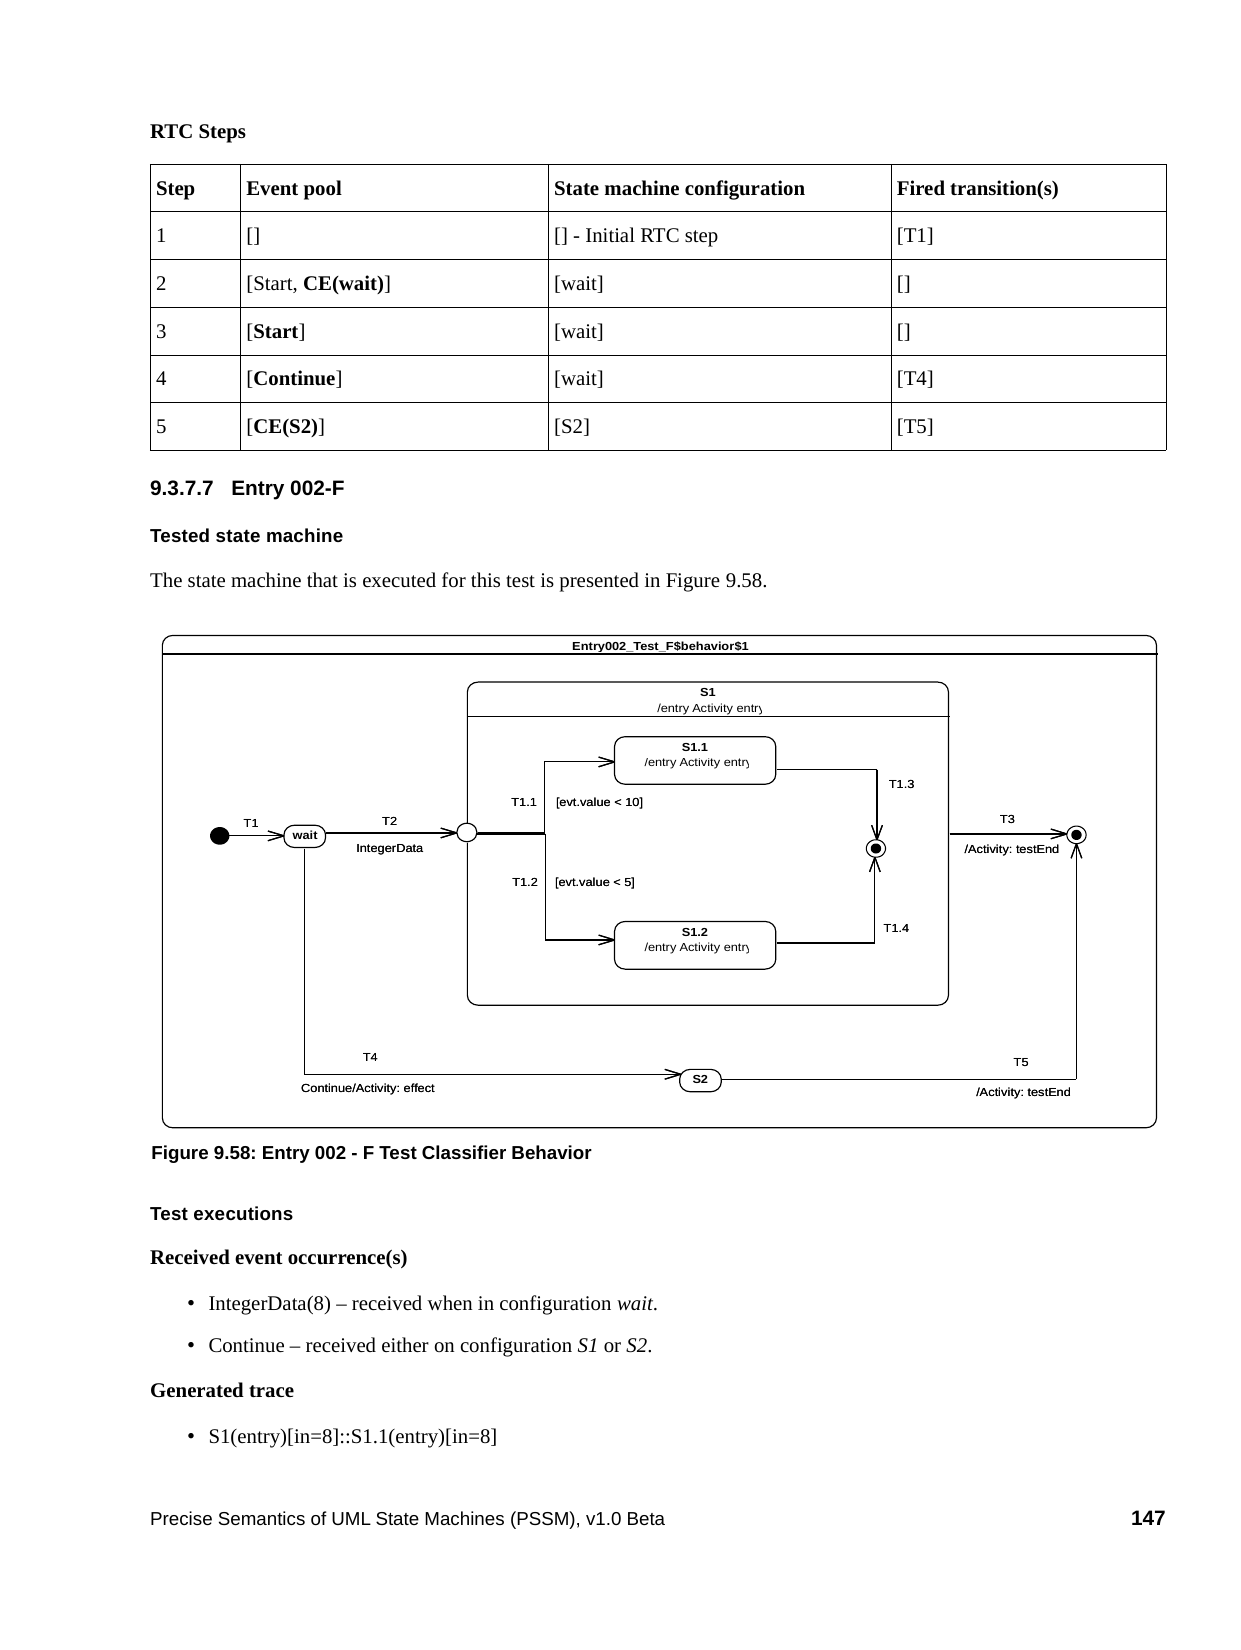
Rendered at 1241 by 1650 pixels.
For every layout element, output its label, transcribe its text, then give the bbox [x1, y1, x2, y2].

list S1(entry)[in=8]::S1.1(entry)[in=8] [187, 1423, 1166, 1448]
table_cell [] [241, 212, 548, 259]
table_header Step [151, 165, 240, 211]
text Figure 9.58: Entry 002 - F Test Classifier Behavior [151, 625, 1169, 1164]
table_cell 5 [151, 403, 240, 450]
list IntegerData(8) – received when in configuration wait. [187, 1290, 1166, 1315]
table_cell 2 [151, 260, 240, 307]
table_cell [Start, CE(wait)] [241, 260, 548, 307]
table_cell [T5] [892, 403, 1166, 450]
table_cell [] [892, 308, 1166, 354]
table_cell [Continue] [241, 356, 548, 402]
table_header State machine configuration [549, 165, 891, 211]
text RTC Steps [150, 118, 1166, 143]
table_cell [wait] [549, 356, 891, 402]
text Received event occurrence(s) [150, 1245, 1166, 1269]
table_cell [wait] [549, 260, 891, 307]
table_cell [CE(S2)] [241, 403, 548, 450]
table_header Event pool [241, 165, 548, 211]
subtitle Tested state machine [150, 525, 1166, 547]
table_cell 1 [151, 212, 240, 259]
table_header Fired transition(s) [892, 165, 1166, 211]
text The state machine that is executed for this test is presented in Figure 9.58. [150, 568, 1166, 592]
table_cell [] - Initial RTC step [549, 212, 891, 259]
table_cell [Start] [241, 308, 548, 354]
table_cell [] [892, 260, 1166, 307]
subtitle Entry 002-F [150, 475, 1166, 500]
list Continue – received either on configuration S1 or S2. [187, 1332, 1166, 1357]
text Generated trace [150, 1378, 1166, 1402]
table_cell [S2] [549, 403, 891, 450]
subtitle Test executions [150, 613, 1169, 1224]
table_cell [wait] [549, 308, 891, 354]
table_cell 3 [151, 308, 240, 354]
table_cell 4 [151, 356, 240, 402]
table_cell [T1] [892, 212, 1166, 259]
table_cell [T4] [892, 356, 1166, 402]
